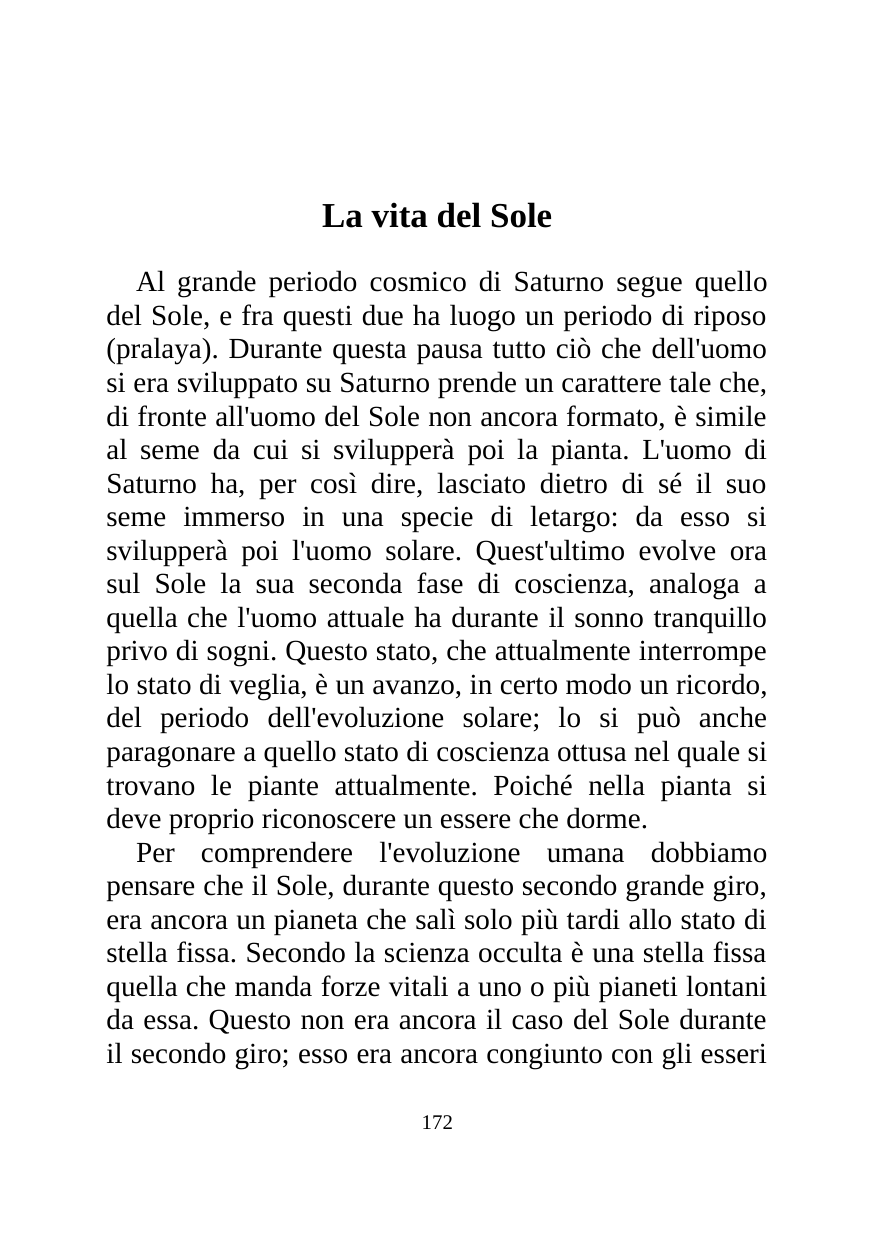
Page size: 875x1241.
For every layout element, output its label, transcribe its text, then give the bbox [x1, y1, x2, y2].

subtitle La vita del Sole [106, 195, 768, 235]
text Per comprendere l'evoluzione umana dobbiamo pensare che il Sole, durante questo secondo grande giro, era ancora un pianeta che salì solo più tardi allo stato di stella fissa. Secondo la scienza occulta è una stella fissa quella che manda forze vitali a uno o più pianeti lontani da essa. Questo non era ancora il caso del Sole durante il secondo giro; esso era ancora congiunto con gli esseri [106, 835, 768, 1069]
text Al grande periodo cosmico di Saturno segue quello del Sole, e fra questi due ha luogo un periodo di riposo (pralaya). Durante questa pausa tutto ciò che dell'uomo si era sviluppato su Saturno prende un carattere tale che, di fronte all'uomo del Sole non ancora formato, è simile al seme da cui si svilupperà poi la pianta. L'uomo di Saturno ha, per così dire, lasciato dietro di sé il suo seme immerso in una specie di letargo: da esso si svilupperà poi l'uomo solare. Quest'ultimo evolve ora sul Sole la sua seconda fase di coscienza, analoga a quella che l'uomo attuale ha durante il sonno tranquillo privo di sogni. Questo stato, che attualmente interrompe lo stato di veglia, è un avanzo, in certo modo un ricordo, del periodo dell'evoluzione solare; lo si può anche paragonare a quello stato di coscienza ottusa nel quale si trovano le piante attualmente. Poiché nella pianta si deve proprio riconoscere un essere che dorme. [106, 264, 768, 835]
